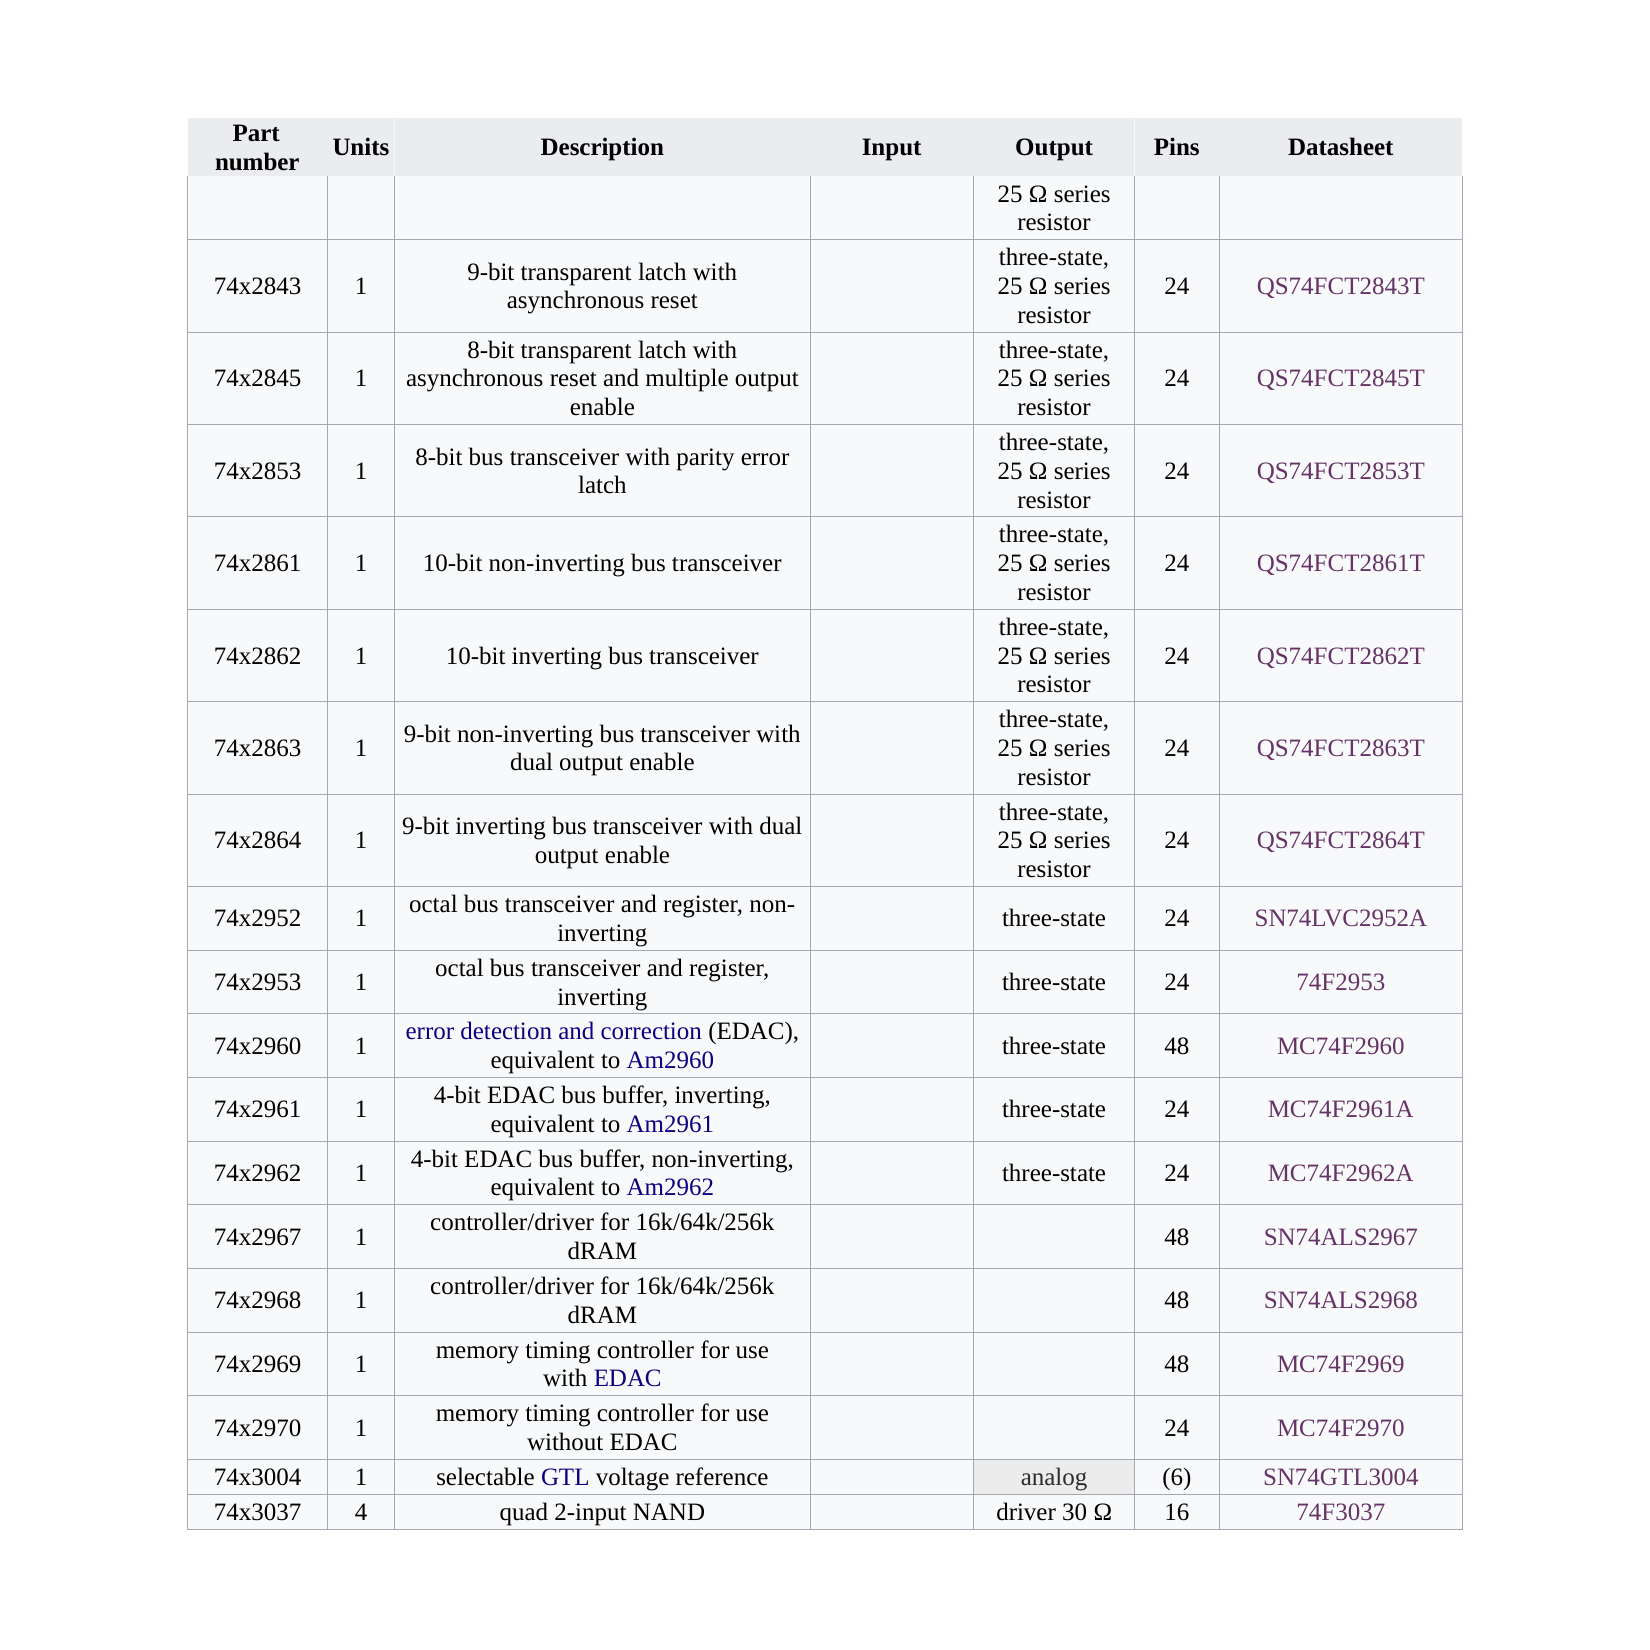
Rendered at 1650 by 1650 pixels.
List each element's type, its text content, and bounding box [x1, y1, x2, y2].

table_cell SN74GTL3004 [1220, 1460, 1462, 1494]
table_cell 1 [328, 610, 394, 701]
table_cell SN74ALS2968 [1220, 1269, 1462, 1332]
table_cell 48 [1135, 1269, 1219, 1332]
table_cell 1 [328, 1014, 394, 1077]
table_cell 1 [328, 1205, 394, 1268]
table_cell 24 [1135, 702, 1219, 794]
table_cell 4 [328, 1495, 394, 1529]
table_cell 24 [1135, 887, 1219, 950]
table_cell 24 [1135, 425, 1219, 516]
table_cell 10-bit non-inverting bus transceiver [395, 517, 810, 609]
table_cell [811, 702, 973, 794]
table_cell three-state, 25 Ω series resistor [974, 610, 1134, 701]
table_cell MC74F2961A [1220, 1078, 1462, 1141]
table_cell [1135, 176, 1219, 239]
table_cell 24 [1135, 1142, 1219, 1204]
table_cell SN74ALS2967 [1220, 1205, 1462, 1268]
table_cell 74x2960 [188, 1014, 327, 1077]
table_cell three-state, 25 Ω series resistor [974, 702, 1134, 794]
table_cell 16 [1135, 1495, 1219, 1529]
table_cell 24 [1135, 1396, 1219, 1459]
table_cell octal bus transceiver and register, non-inverting [395, 887, 810, 950]
table_cell 74x2953 [188, 951, 327, 1013]
table_cell 1 [328, 1460, 394, 1494]
table_cell analog [974, 1460, 1134, 1494]
table_cell 1 [328, 702, 394, 794]
table_cell 74x2864 [188, 795, 327, 886]
table_header Output [973, 118, 1134, 176]
table_cell 74x2845 [188, 333, 327, 424]
table_cell [811, 1269, 973, 1332]
table_cell 24 [1135, 517, 1219, 609]
table_cell 74x2861 [188, 517, 327, 609]
table_cell 1 [328, 951, 394, 1013]
table_header Description [395, 118, 810, 176]
table_cell [395, 176, 810, 239]
table_cell [811, 333, 973, 424]
table_cell SN74LVC2952A [1220, 887, 1462, 950]
table_cell 74x3004 [188, 1460, 327, 1494]
table_cell 24 [1135, 951, 1219, 1013]
table_cell 74F2953 [1220, 951, 1462, 1013]
table_cell [811, 1205, 973, 1268]
table_cell [811, 240, 973, 332]
table_cell three-state, 25 Ω series resistor [974, 517, 1134, 609]
table_cell 8-bit bus transceiver with parity error latch [395, 425, 810, 516]
table_cell error detection and correction (EDAC), equivalent to Am2960 [395, 1014, 810, 1077]
table_cell 1 [328, 1078, 394, 1141]
table_cell 48 [1135, 1014, 1219, 1077]
table_cell 1 [328, 517, 394, 609]
table_cell [974, 1333, 1134, 1395]
table_cell 74x2853 [188, 425, 327, 516]
table_cell 1 [328, 1142, 394, 1204]
table_cell three-state, 25 Ω series resistor [974, 333, 1134, 424]
table_cell three-state [974, 1142, 1134, 1204]
table_cell 74x2843 [188, 240, 327, 332]
table_cell three-state, 25 Ω series resistor [974, 795, 1134, 886]
table_cell 1 [328, 240, 394, 332]
table_cell 74x2970 [188, 1396, 327, 1459]
table_cell [811, 795, 973, 886]
table_cell (6) [1135, 1460, 1219, 1494]
table_cell 24 [1135, 795, 1219, 886]
table_cell [974, 1396, 1134, 1459]
table_cell controller/driver for 16k/64k/256k dRAM [395, 1205, 810, 1268]
table_cell [811, 1078, 973, 1141]
table_cell 74x2969 [188, 1333, 327, 1395]
table_cell [811, 610, 973, 701]
table_cell MC74F2960 [1220, 1014, 1462, 1077]
table_cell driver 30 Ω [974, 1495, 1134, 1529]
table_cell 9-bit inverting bus transceiver with dual output enable [395, 795, 810, 886]
table_header Datasheet [1219, 118, 1462, 176]
table_cell [811, 1495, 973, 1529]
table_cell QS74FCT2861T [1220, 517, 1462, 609]
table_header Pins [1135, 118, 1219, 176]
table_cell 74x2862 [188, 610, 327, 701]
table_cell selectable GTL voltage reference [395, 1460, 810, 1494]
table_cell 24 [1135, 240, 1219, 332]
table_cell quad 2-input NAND [395, 1495, 810, 1529]
table_cell [811, 425, 973, 516]
table_cell 24 [1135, 610, 1219, 701]
table_cell 24 [1135, 333, 1219, 424]
table_cell [974, 1205, 1134, 1268]
table_cell 74x2961 [188, 1078, 327, 1141]
table_cell controller/driver for 16k/64k/256k dRAM [395, 1269, 810, 1332]
table_cell 9-bit transparent latch with asynchronous reset [395, 240, 810, 332]
table_cell 74x2968 [188, 1269, 327, 1332]
table_cell three-state [974, 951, 1134, 1013]
table_cell 74x2863 [188, 702, 327, 794]
table_cell 74F3037 [1220, 1495, 1462, 1529]
table_cell QS74FCT2845T [1220, 333, 1462, 424]
table_cell [811, 1396, 973, 1459]
table_cell 1 [328, 425, 394, 516]
table_cell 10-bit inverting bus transceiver [395, 610, 810, 701]
table_cell 74x2962 [188, 1142, 327, 1204]
table_cell 1 [328, 333, 394, 424]
table_cell [811, 1142, 973, 1204]
table_cell [811, 1333, 973, 1395]
table_cell memory timing controller for use with EDAC [395, 1333, 810, 1395]
table_cell 1 [328, 1269, 394, 1332]
table_cell three-state [974, 887, 1134, 950]
table_cell QS74FCT2843T [1220, 240, 1462, 332]
table_header Units [327, 118, 394, 176]
table_cell MC74F2962A [1220, 1142, 1462, 1204]
table_cell three-state, 25 Ω series resistor [974, 240, 1134, 332]
table_cell octal bus transceiver and register, inverting [395, 951, 810, 1013]
table_cell 74x3037 [188, 1495, 327, 1529]
table_cell 1 [328, 1396, 394, 1459]
table_cell three-state [974, 1078, 1134, 1141]
table_cell QS74FCT2863T [1220, 702, 1462, 794]
table_cell 48 [1135, 1205, 1219, 1268]
table_cell [811, 1014, 973, 1077]
table_header Input [810, 118, 973, 176]
table_cell [811, 887, 973, 950]
table_cell 1 [328, 887, 394, 950]
table_cell memory timing controller for use without EDAC [395, 1396, 810, 1459]
table_cell [974, 1269, 1134, 1332]
table_cell [1220, 176, 1462, 239]
table_cell [811, 1460, 973, 1494]
table_cell QS74FCT2853T [1220, 425, 1462, 516]
table_cell [811, 176, 973, 239]
table_cell 74x2967 [188, 1205, 327, 1268]
table_cell [188, 176, 327, 239]
table_cell [328, 176, 394, 239]
table_cell [811, 517, 973, 609]
table_cell 25 Ω series resistor [974, 176, 1134, 239]
table_cell [811, 951, 973, 1013]
table_cell MC74F2970 [1220, 1396, 1462, 1459]
table_cell 48 [1135, 1333, 1219, 1395]
table_cell MC74F2969 [1220, 1333, 1462, 1395]
table_cell 1 [328, 795, 394, 886]
table_cell 4-bit EDAC bus buffer, inverting, equivalent to Am2961 [395, 1078, 810, 1141]
table_cell QS74FCT2862T [1220, 610, 1462, 701]
table_cell 9-bit non-inverting bus transceiver with dual output enable [395, 702, 810, 794]
table_cell 74x2952 [188, 887, 327, 950]
table_cell QS74FCT2864T [1220, 795, 1462, 886]
table_cell 8-bit transparent latch with asynchronous reset and multiple output enable [395, 333, 810, 424]
table_cell 24 [1135, 1078, 1219, 1141]
table_cell 4-bit EDAC bus buffer, non-inverting, equivalent to Am2962 [395, 1142, 810, 1204]
table_header Part number [188, 118, 327, 176]
table_cell three-state [974, 1014, 1134, 1077]
table_cell 1 [328, 1333, 394, 1395]
table_cell three-state, 25 Ω series resistor [974, 425, 1134, 516]
